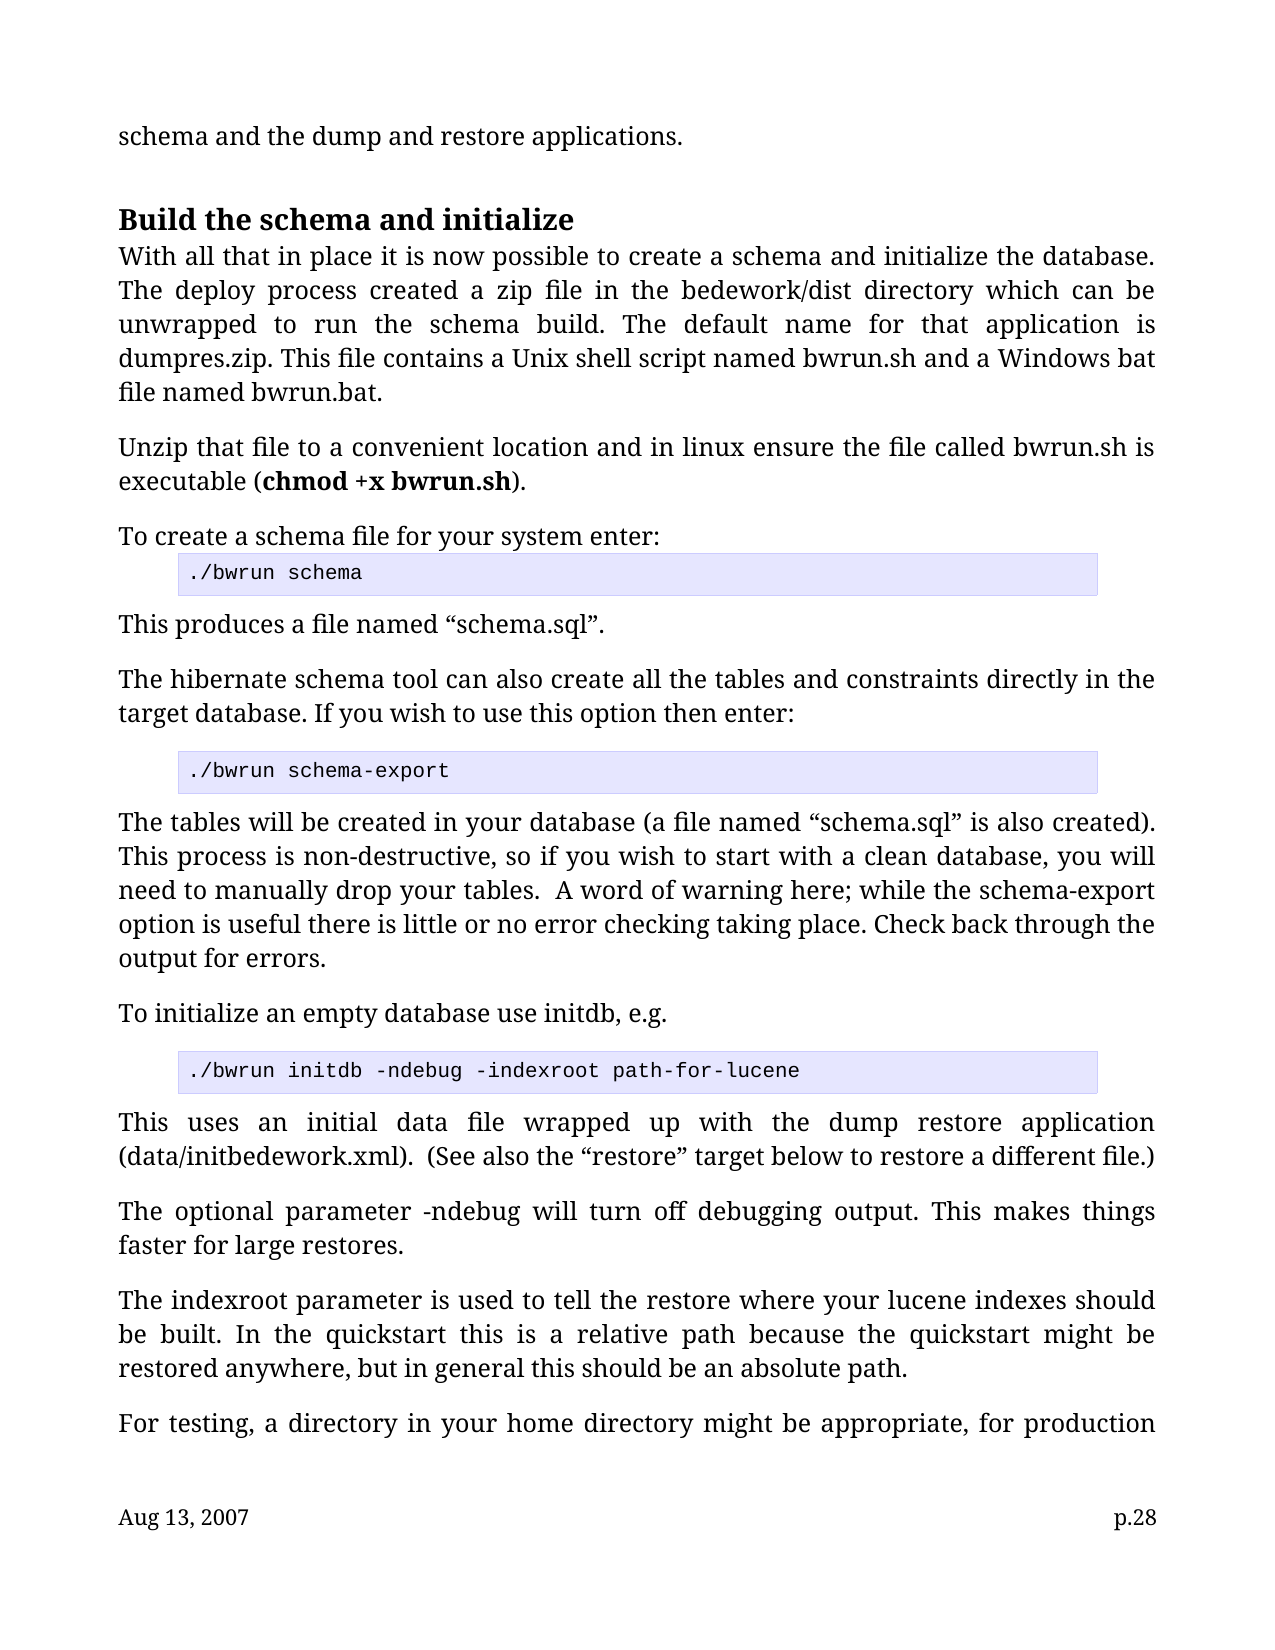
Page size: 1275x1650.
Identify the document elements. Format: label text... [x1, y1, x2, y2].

text The hibernate schema tool can also create all the tables and constraints directly in the target database. If you wish to use this option then enter: [118, 662, 1157, 730]
text ./bwrun schema-export [179, 752, 1097, 793]
text To initialize an empty database use initdb, e.g. [118, 996, 1157, 1030]
text For testing, a directory in your home directory might be appropriate, for production [118, 1406, 1157, 1440]
text With all that in place it is now possible to create a schema and initialize the database. The deploy process created a zip file in the bedework/dist directory which can be unwrapped to run the schema build. The default name for that application is dumpres.zip. This file contains a Unix shell script named bwrun.sh and a Windows bat file named bwrun.bat. [118, 238, 1157, 409]
text To create a schema file for your system enter: [118, 519, 1157, 553]
text The indexroot parameter is used to tell the restore where your lucene indexes should be built. In the quickstart this is a relative path because the quickstart might be restored anywhere, but in general this should be an absolute path. [118, 1283, 1157, 1385]
text schema and the dump and restore applications. [118, 118, 1157, 152]
text The optional parameter -ndebug will turn off debugging output. This makes things faster for large restores. [118, 1193, 1157, 1262]
text The tables will be created in your database (a file named “schema.sql” is also created). This process is non-destructive, so if you wish to start with a clean database, you will need to manually drop your tables. A word of warning here; while the schema-export option is useful there is little or no error checking taking place. Check back through the output for errors. [118, 804, 1157, 975]
text Unzip that file to a convenient location and in linux ensure the file called bwrun.sh is executable (chmod +x bwrun.sh). [118, 430, 1157, 498]
subtitle Build the schema and initialize [118, 199, 1157, 238]
text ./bwrun schema [179, 554, 1097, 595]
text ./bwrun initdb -ndebug -indexroot path-for-lucene [179, 1052, 1097, 1093]
text This produces a file named “schema.sql”. [118, 607, 1157, 641]
text This uses an initial data file wrapped up with the dump restore application (data/initbedework.xml). (See also the “restore” target below to restore a different file.) [118, 1104, 1157, 1172]
